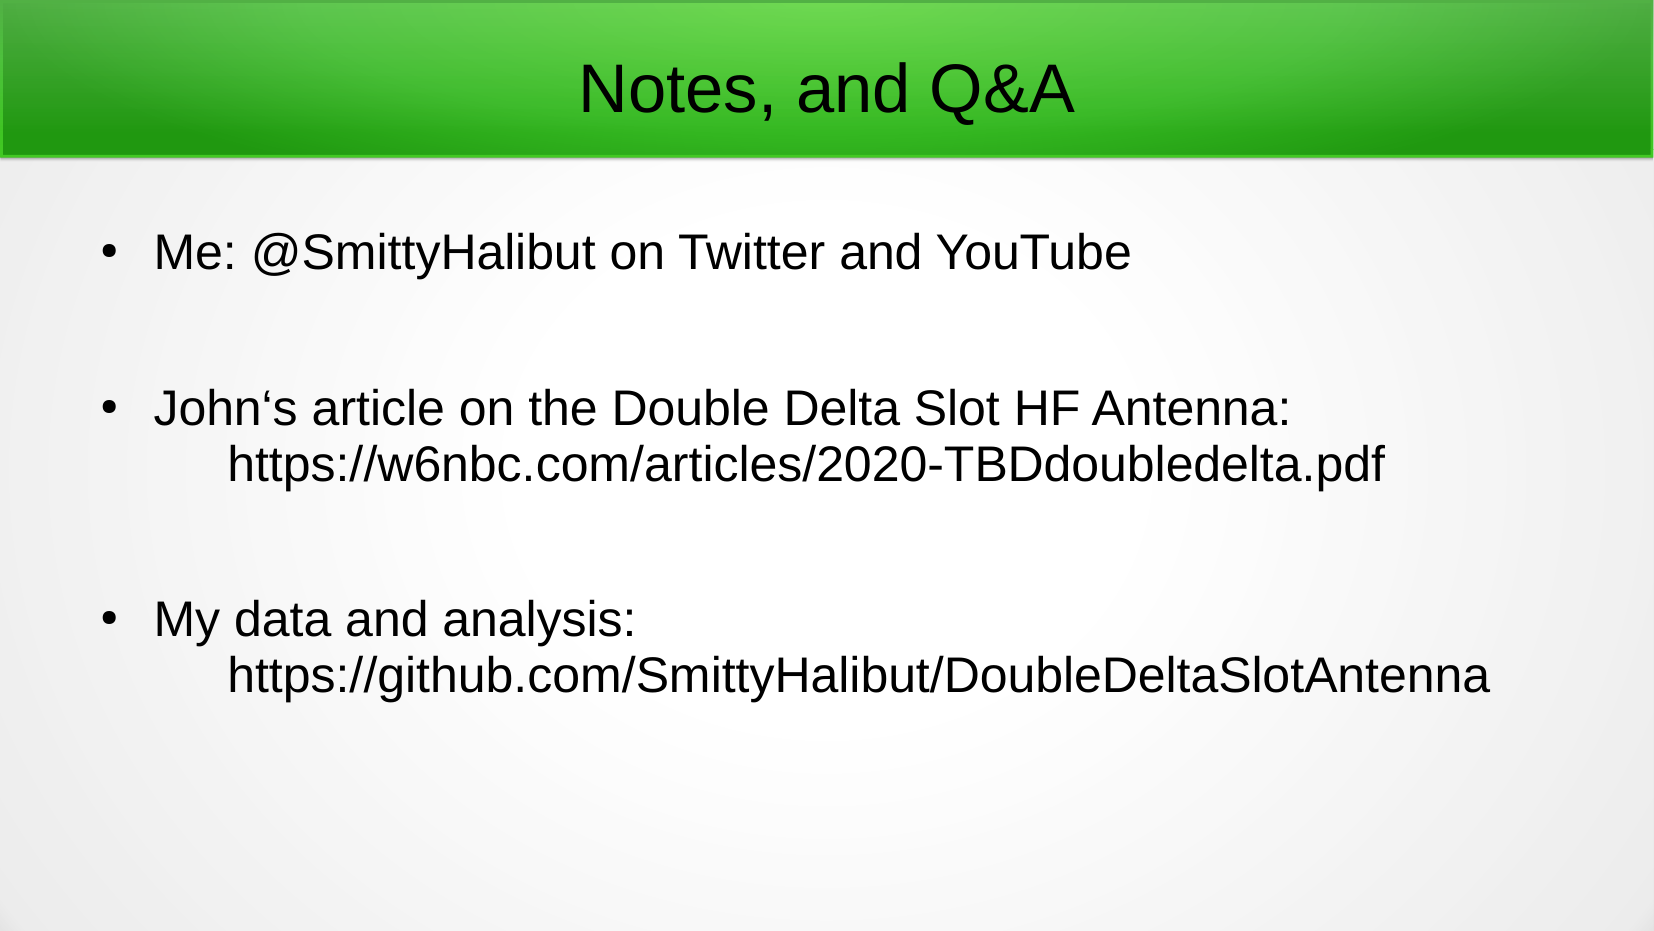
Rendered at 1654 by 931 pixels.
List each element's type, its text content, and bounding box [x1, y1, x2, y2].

title Notes, and Q&A [82, 35, 1571, 142]
list Me: @SmittyHalibut on Twitter and YouTube John‘s article on the Double Delta Slot HF Antenna: https://w6nbc.com/articles/2020-TBDdoubledelta.pdf My data and analysis: https://github.com/SmittyHalibut/DoubleDeltaSlotAntenna [82, 224, 1571, 764]
